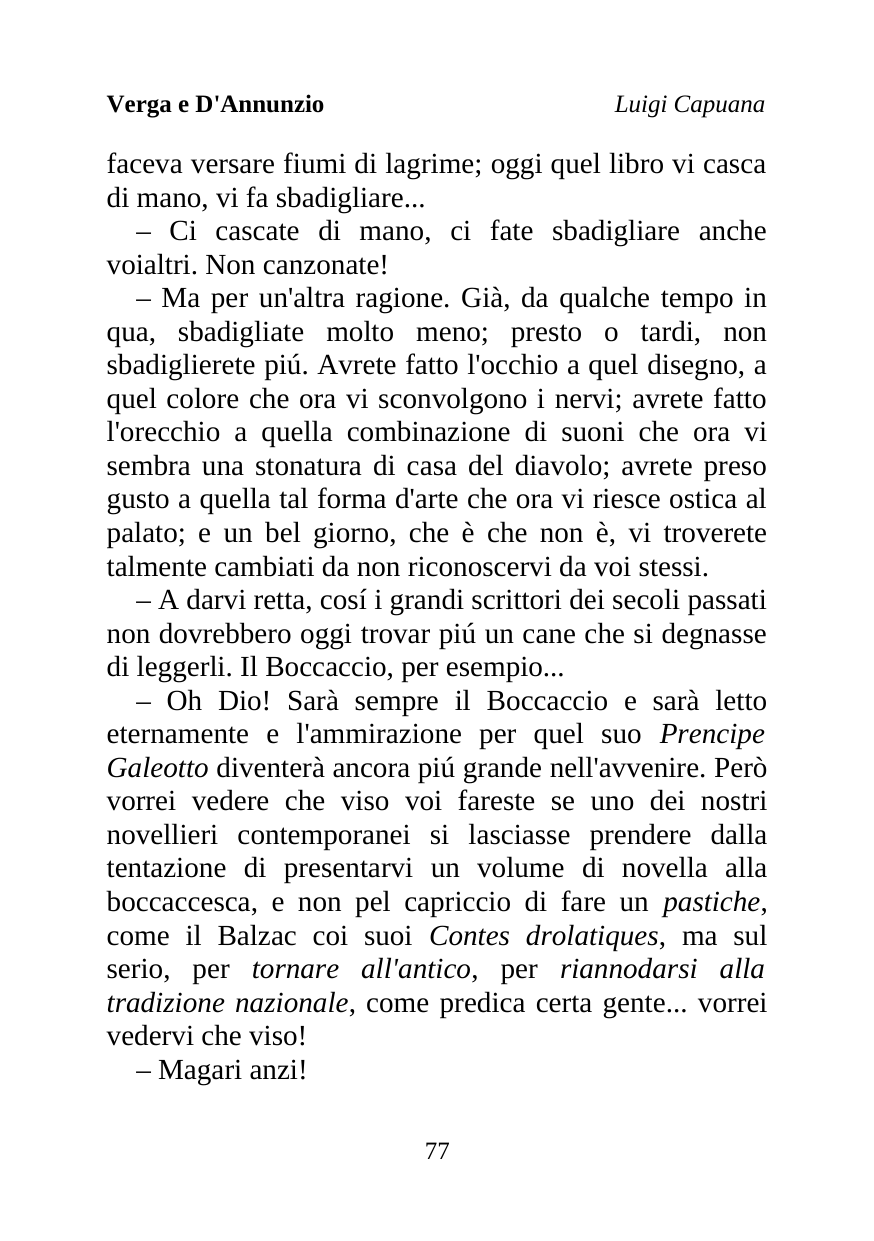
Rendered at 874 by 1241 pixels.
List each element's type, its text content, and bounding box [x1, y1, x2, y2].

text – Ma per un'altra ragione. Già, da qualche tempo in qua, sbadigliate molto meno; presto o tardi, non sbadiglierete piú. Avrete fatto l'occhio a quel disegno, a quel colore che ora vi sconvolgono i nervi; avrete fatto l'orecchio a quella combinazione di suoni che ora vi sembra una stonatura di casa del diavolo; avrete preso gusto a quella tal forma d'arte che ora vi riesce ostica al palato; e un bel giorno, che è che non è, vi troverete talmente cambiati da non riconoscervi da voi stessi. [106, 280, 768, 582]
text – Ci cascate di mano, ci fate sbadigliare anche voialtri. Non canzonate! [106, 213, 768, 280]
text faceva versare fiumi di lagrime; oggi quel libro vi casca di mano, vi fa sbadigliare... [106, 146, 768, 213]
text – Magari anzi! [106, 1052, 768, 1085]
text – Oh Dio! Sarà sempre il Boccaccio e sarà letto eternamente e l'ammirazione per quel suo Prencipe Galeotto diventerà ancora piú grande nell'avvenire. Però vorrei vedere che viso voi fareste se uno dei nostri novellieri contemporanei si lasciasse prendere dalla tentazione di presentarvi un volume di novella alla boccaccesca, e non pel capriccio di fare un pastiche, come il Balzac coi suoi Contes drolatiques, ma sul serio, per tornare all'antico, per riannodarsi alla tradizione nazionale, come predica certa gente... vorrei vedervi che viso! [106, 683, 768, 1052]
text – A darvi retta, cosí i grandi scrittori dei secoli passati non dovrebbero oggi trovar piú un cane che si degnasse di leggerli. Il Boccaccio, per esempio... [106, 582, 768, 683]
